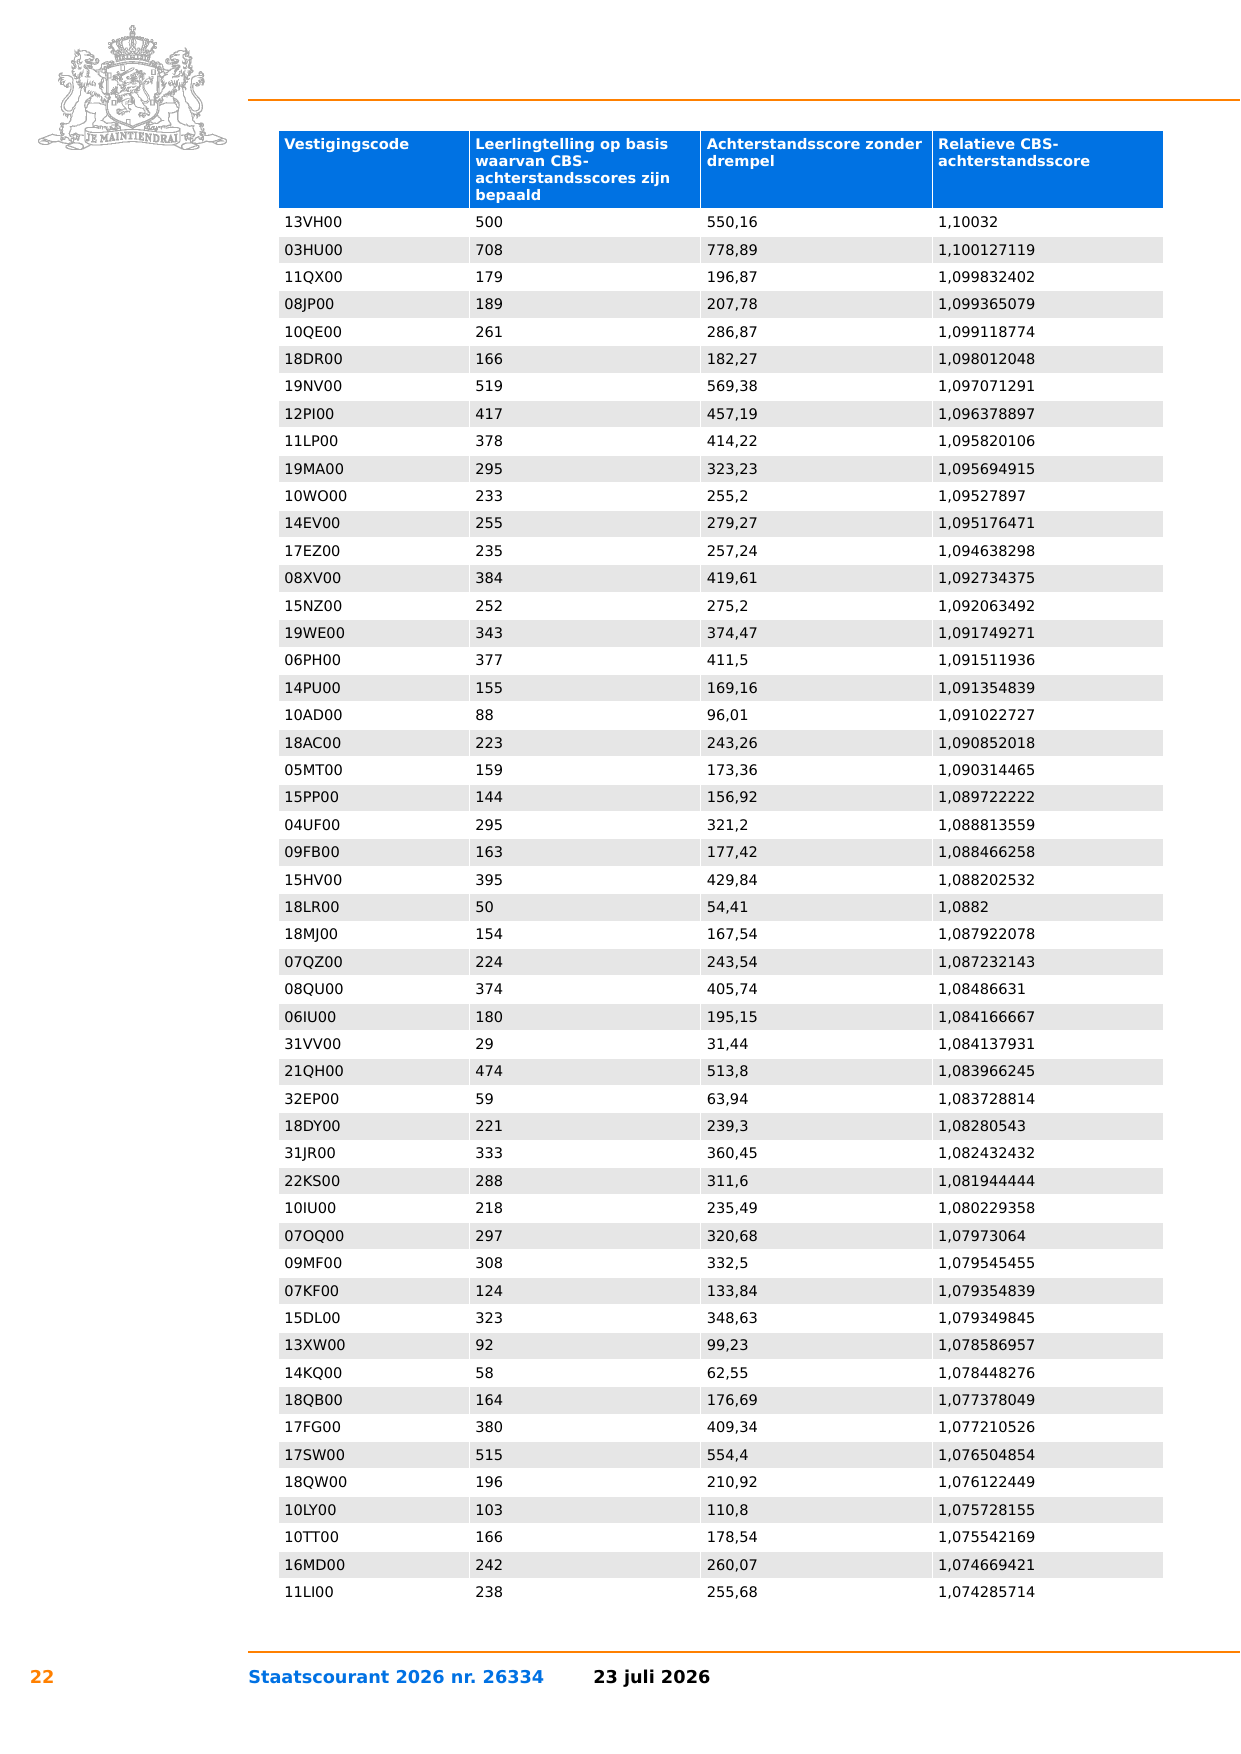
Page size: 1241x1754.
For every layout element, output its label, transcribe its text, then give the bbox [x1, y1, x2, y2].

table_cell 1,099118774 [933, 319, 1163, 345]
table_cell 380 [470, 1415, 700, 1441]
table_cell 409,34 [701, 1415, 932, 1441]
table_cell 457,19 [701, 401, 932, 427]
table_cell 196,87 [701, 264, 932, 290]
table_cell 377 [470, 648, 700, 674]
table_cell 417 [470, 401, 700, 427]
table_cell 1,091022727 [933, 703, 1163, 729]
table_cell 15NZ00 [279, 593, 469, 619]
table_cell 321,2 [701, 812, 932, 838]
table_cell 09MF00 [279, 1250, 469, 1277]
table_cell 164 [470, 1387, 700, 1414]
table_cell 1,095694915 [933, 456, 1163, 482]
table_cell 29 [470, 1031, 700, 1057]
table_cell 14PU00 [279, 675, 469, 701]
table_cell 08XV00 [279, 565, 469, 592]
table_cell 1,089722222 [933, 785, 1163, 811]
table_header Vestigingscode [279, 131, 469, 208]
table_cell 275,2 [701, 593, 932, 619]
table_cell 179 [470, 264, 700, 290]
table_cell 1,076504854 [933, 1442, 1163, 1468]
table_cell 1,088202532 [933, 867, 1163, 893]
table_cell 778,89 [701, 237, 932, 263]
table_cell 1,08486631 [933, 976, 1163, 1003]
table_cell 18MJ00 [279, 922, 469, 948]
table_cell 04UF00 [279, 812, 469, 838]
table_cell 1,095820106 [933, 429, 1163, 455]
table_cell 1,082432432 [933, 1141, 1163, 1167]
table_cell 1,076122449 [933, 1470, 1163, 1496]
table_cell 16MD00 [279, 1552, 469, 1578]
table_cell 429,84 [701, 867, 932, 893]
table_cell 235 [470, 538, 700, 564]
table_cell 519 [470, 374, 700, 400]
table_cell 11LP00 [279, 429, 469, 455]
table_cell 333 [470, 1141, 700, 1167]
table_cell 180 [470, 1004, 700, 1030]
table_cell 1,096378897 [933, 401, 1163, 427]
table_cell 03HU00 [279, 237, 469, 263]
table_cell 10WO00 [279, 483, 469, 509]
table_cell 31JR00 [279, 1141, 469, 1167]
table_cell 221 [470, 1113, 700, 1140]
table_cell 419,61 [701, 565, 932, 592]
table_cell 1,090852018 [933, 730, 1163, 756]
table_header Leerlingtelling op basis waarvan CBS-achterstandsscores zijn bepaald [470, 131, 700, 208]
table_cell 124 [470, 1278, 700, 1304]
table_cell 513,8 [701, 1059, 932, 1085]
table_cell 252 [470, 593, 700, 619]
table_cell 233 [470, 483, 700, 509]
table_cell 178,54 [701, 1524, 932, 1551]
table_cell 223 [470, 730, 700, 756]
table_cell 384 [470, 565, 700, 592]
table_cell 169,16 [701, 675, 932, 701]
table_cell 378 [470, 429, 700, 455]
table_cell 224 [470, 949, 700, 975]
table_cell 320,68 [701, 1223, 932, 1249]
table_cell 31VV00 [279, 1031, 469, 1057]
table_cell 207,78 [701, 291, 932, 318]
table_cell 414,22 [701, 429, 932, 455]
table_cell 195,15 [701, 1004, 932, 1030]
table_cell 166 [470, 346, 700, 373]
table_cell 1,10032 [933, 209, 1163, 236]
table_cell 260,07 [701, 1552, 932, 1578]
table_cell 332,5 [701, 1250, 932, 1277]
table_cell 08QU00 [279, 976, 469, 1003]
table_cell 14EV00 [279, 511, 469, 537]
table_cell 500 [470, 209, 700, 236]
table_cell 09FB00 [279, 839, 469, 866]
table_cell 255 [470, 511, 700, 537]
table_cell 286,87 [701, 319, 932, 345]
table_cell 12PI00 [279, 401, 469, 427]
table_cell 1,079545455 [933, 1250, 1163, 1277]
table_cell 1,081944444 [933, 1168, 1163, 1194]
table_cell 10QE00 [279, 319, 469, 345]
table_cell 210,92 [701, 1470, 932, 1496]
table_cell 06PH00 [279, 648, 469, 674]
table_cell 21QH00 [279, 1059, 469, 1085]
table_cell 1,078448276 [933, 1360, 1163, 1386]
table_cell 279,27 [701, 511, 932, 537]
table_cell 10LY00 [279, 1497, 469, 1523]
table_header Relatieve CBS-achterstandsscore [933, 131, 1163, 208]
table_cell 18QB00 [279, 1387, 469, 1414]
table_cell 243,26 [701, 730, 932, 756]
table_cell 474 [470, 1059, 700, 1085]
table_cell 1,088813559 [933, 812, 1163, 838]
table_cell 1,0882 [933, 894, 1163, 921]
table_cell 18AC00 [279, 730, 469, 756]
table_cell 1,083728814 [933, 1086, 1163, 1112]
table_header Achterstandsscore zonder drempel [701, 131, 932, 208]
table_cell 14KQ00 [279, 1360, 469, 1386]
table_cell 323 [470, 1305, 700, 1331]
table_cell 182,27 [701, 346, 932, 373]
table_cell 1,077378049 [933, 1387, 1163, 1414]
table_cell 288 [470, 1168, 700, 1194]
table_cell 19NV00 [279, 374, 469, 400]
table_cell 63,94 [701, 1086, 932, 1112]
table_cell 163 [470, 839, 700, 866]
table_cell 360,45 [701, 1141, 932, 1167]
table_cell 1,094638298 [933, 538, 1163, 564]
table_cell 11QX00 [279, 264, 469, 290]
table_cell 242 [470, 1552, 700, 1578]
table_cell 88 [470, 703, 700, 729]
table_cell 255,2 [701, 483, 932, 509]
table_cell 1,091749271 [933, 620, 1163, 647]
table_cell 196 [470, 1470, 700, 1496]
table_cell 1,092734375 [933, 565, 1163, 592]
table_cell 554,4 [701, 1442, 932, 1468]
table_cell 07QZ00 [279, 949, 469, 975]
table_cell 189 [470, 291, 700, 318]
table_cell 18QW00 [279, 1470, 469, 1496]
table_cell 32EP00 [279, 1086, 469, 1112]
table_cell 550,16 [701, 209, 932, 236]
table_cell 1,098012048 [933, 346, 1163, 373]
table_cell 1,074285714 [933, 1579, 1163, 1605]
table_cell 1,079349845 [933, 1305, 1163, 1331]
table_cell 1,09527897 [933, 483, 1163, 509]
table_cell 15PP00 [279, 785, 469, 811]
table_cell 1,090314465 [933, 757, 1163, 783]
table_cell 05MT00 [279, 757, 469, 783]
table_cell 374,47 [701, 620, 932, 647]
table_cell 18DY00 [279, 1113, 469, 1140]
table_cell 348,63 [701, 1305, 932, 1331]
table_cell 1,099365079 [933, 291, 1163, 318]
table_cell 311,6 [701, 1168, 932, 1194]
table_cell 177,42 [701, 839, 932, 866]
table_cell 395 [470, 867, 700, 893]
table_cell 54,41 [701, 894, 932, 921]
table_cell 243,54 [701, 949, 932, 975]
table_cell 50 [470, 894, 700, 921]
table_cell 10AD00 [279, 703, 469, 729]
table_cell 17SW00 [279, 1442, 469, 1468]
table_cell 17EZ00 [279, 538, 469, 564]
table_cell 1,083966245 [933, 1059, 1163, 1085]
table_cell 1,099832402 [933, 264, 1163, 290]
table_cell 62,55 [701, 1360, 932, 1386]
table_cell 569,38 [701, 374, 932, 400]
table_cell 1,087922078 [933, 922, 1163, 948]
table_cell 17FG00 [279, 1415, 469, 1441]
table_cell 10TT00 [279, 1524, 469, 1551]
table_cell 133,84 [701, 1278, 932, 1304]
table_cell 374 [470, 976, 700, 1003]
table_cell 19WE00 [279, 620, 469, 647]
table_cell 1,07973064 [933, 1223, 1163, 1249]
table_cell 06IU00 [279, 1004, 469, 1030]
table_cell 1,095176471 [933, 511, 1163, 537]
table_cell 261 [470, 319, 700, 345]
table_cell 343 [470, 620, 700, 647]
table_cell 239,3 [701, 1113, 932, 1140]
table_cell 295 [470, 812, 700, 838]
table_cell 238 [470, 1579, 700, 1605]
table_cell 1,100127119 [933, 237, 1163, 263]
table_cell 295 [470, 456, 700, 482]
table_cell 1,088466258 [933, 839, 1163, 866]
picture [38, 25, 227, 150]
table_cell 167,54 [701, 922, 932, 948]
table_cell 1,08280543 [933, 1113, 1163, 1140]
table_cell 13VH00 [279, 209, 469, 236]
table_cell 1,084166667 [933, 1004, 1163, 1030]
table_cell 07OQ00 [279, 1223, 469, 1249]
table_cell 155 [470, 675, 700, 701]
table_cell 323,23 [701, 456, 932, 482]
table_cell 257,24 [701, 538, 932, 564]
table_cell 297 [470, 1223, 700, 1249]
table_cell 308 [470, 1250, 700, 1277]
table_cell 156,92 [701, 785, 932, 811]
table_cell 08JP00 [279, 291, 469, 318]
table_cell 1,091511936 [933, 648, 1163, 674]
table_cell 92 [470, 1333, 700, 1359]
table_cell 235,49 [701, 1196, 932, 1222]
table_cell 1,078586957 [933, 1333, 1163, 1359]
table_cell 1,084137931 [933, 1031, 1163, 1057]
table_cell 110,8 [701, 1497, 932, 1523]
table_cell 411,5 [701, 648, 932, 674]
table_cell 99,23 [701, 1333, 932, 1359]
table_cell 1,075728155 [933, 1497, 1163, 1523]
table_cell 1,077210526 [933, 1415, 1163, 1441]
table_cell 22KS00 [279, 1168, 469, 1194]
table_cell 144 [470, 785, 700, 811]
table_cell 166 [470, 1524, 700, 1551]
table_cell 31,44 [701, 1031, 932, 1057]
table_cell 173,36 [701, 757, 932, 783]
table_cell 159 [470, 757, 700, 783]
table_cell 515 [470, 1442, 700, 1468]
table_cell 13XW00 [279, 1333, 469, 1359]
table_cell 103 [470, 1497, 700, 1523]
table_cell 15HV00 [279, 867, 469, 893]
table_cell 1,080229358 [933, 1196, 1163, 1222]
table_cell 1,087232143 [933, 949, 1163, 975]
table_cell 58 [470, 1360, 700, 1386]
table_cell 405,74 [701, 976, 932, 1003]
table_cell 15DL00 [279, 1305, 469, 1331]
table_cell 154 [470, 922, 700, 948]
table_cell 19MA00 [279, 456, 469, 482]
table_cell 1,092063492 [933, 593, 1163, 619]
table_cell 1,097071291 [933, 374, 1163, 400]
table_cell 1,074669421 [933, 1552, 1163, 1578]
table_cell 176,69 [701, 1387, 932, 1414]
table_cell 11LI00 [279, 1579, 469, 1605]
table_cell 708 [470, 237, 700, 263]
table_cell 218 [470, 1196, 700, 1222]
table_cell 96,01 [701, 703, 932, 729]
table_cell 1,091354839 [933, 675, 1163, 701]
table_cell 1,079354839 [933, 1278, 1163, 1304]
table_cell 59 [470, 1086, 700, 1112]
table_cell 07KF00 [279, 1278, 469, 1304]
table_cell 18LR00 [279, 894, 469, 921]
table_cell 10IU00 [279, 1196, 469, 1222]
table_cell 255,68 [701, 1579, 932, 1605]
table_cell 18DR00 [279, 346, 469, 373]
table_cell 1,075542169 [933, 1524, 1163, 1551]
